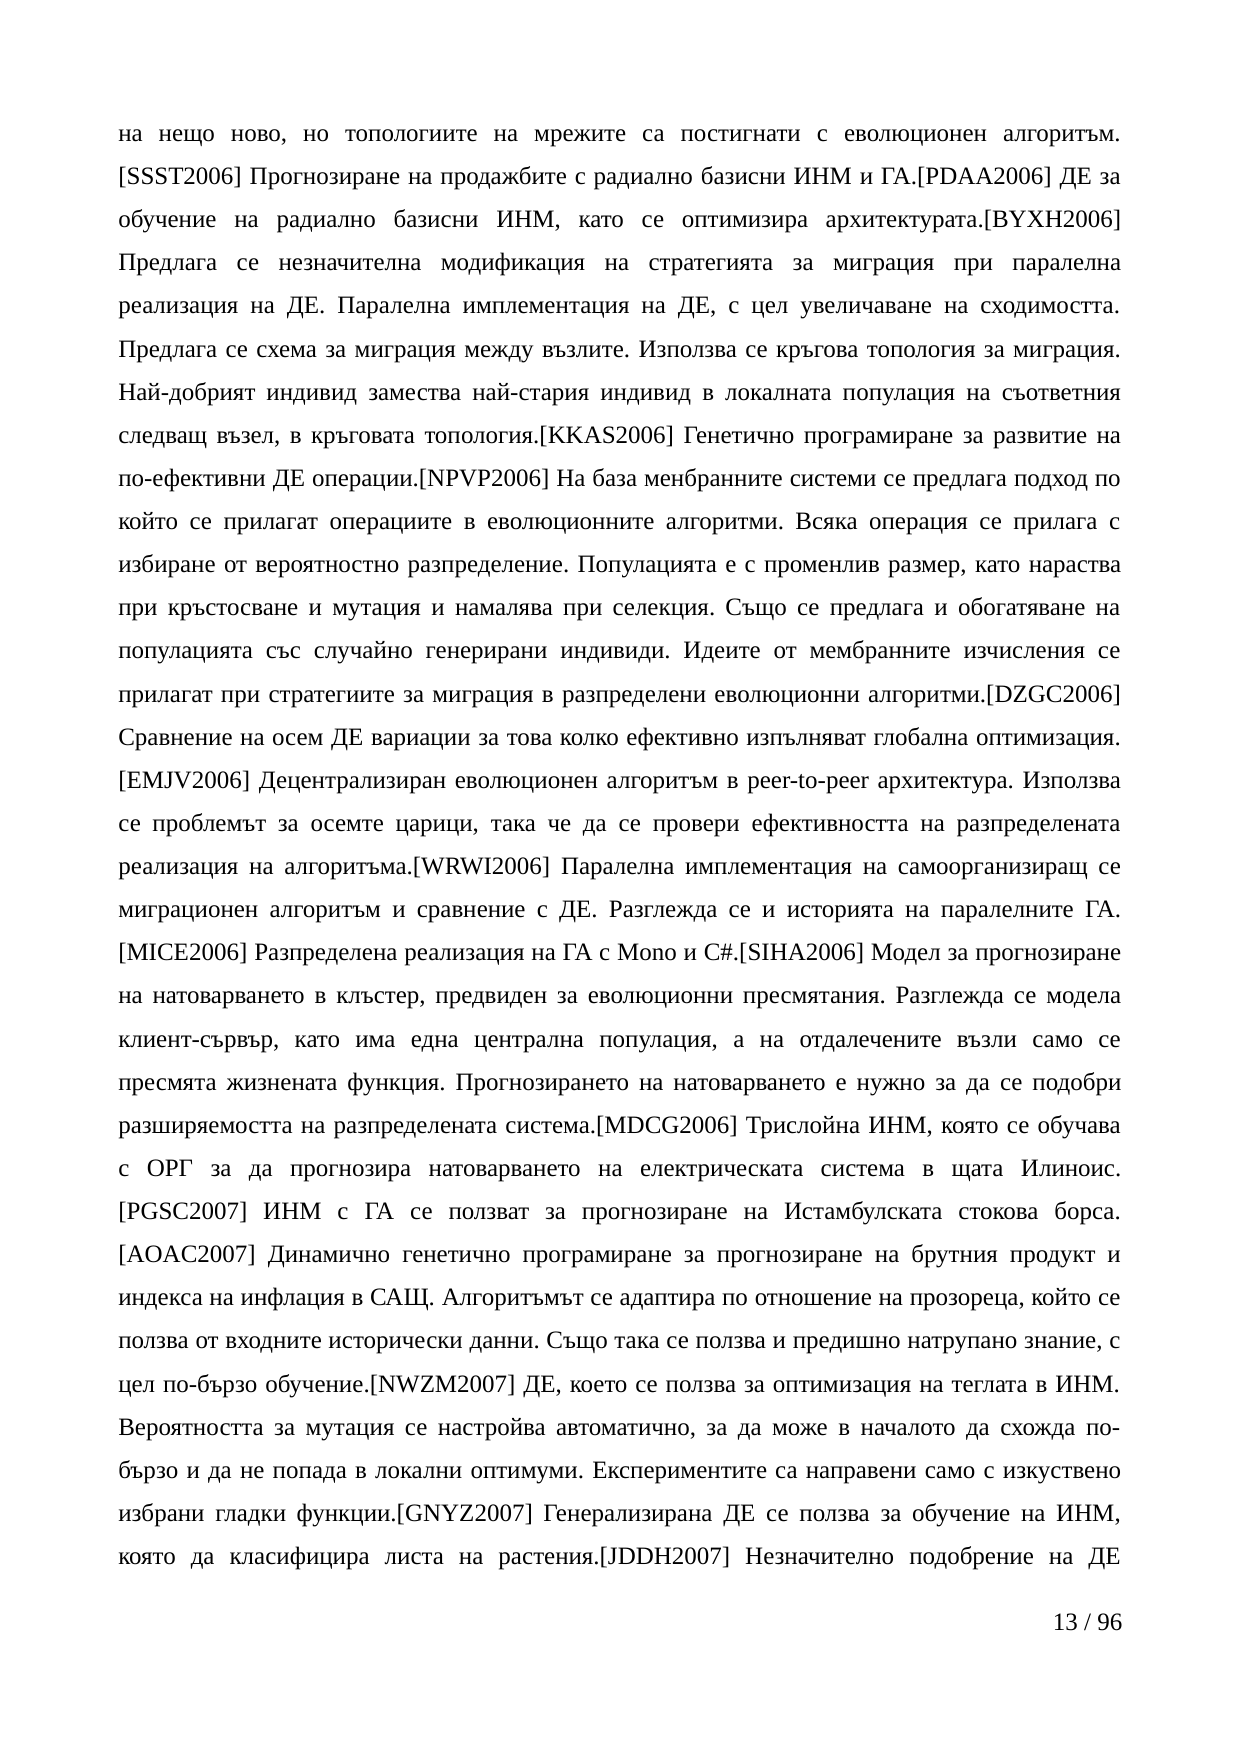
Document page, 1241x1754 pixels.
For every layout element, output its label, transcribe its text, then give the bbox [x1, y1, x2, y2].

text на нещо ново, но топологиите на мрежите са постигнати с еволюционен алгоритъм.[SSST2006] Прогнозиране на продажбите с радиално базисни ИНМ и ГА.[PDAA2006] ДЕ за обучение на радиално базисни ИНМ, като се оптимизира архитектурата.[BYXH2006] Предлага се незначителна модификация на стратегията за миграция при паралелна реализация на ДЕ. Паралелна имплементация на ДЕ, с цел увеличаване на сходимостта. Предлага се схема за миграция между възлите. Използва се кръгова топология за миграция. Най-добрият индивид замества най-стария индивид в локалната популация на съответния следващ възел, в кръговата топология.[KKAS2006] Генетично програмиране за развитие на по-ефективни ДЕ операции.[NPVP2006] На база менбранните системи се предлага подход по който се прилагат операциите в еволюционните алгоритми. Всяка операция се прилага с избиране от вероятностно разпределение. Популацията е с променлив размер, като нараства при кръстосване и мутация и намалява при селекция. Също се предлага и обогатяване на популацията със случайно генерирани индивиди. Идеите от мембранните изчисления се прилагат при стратегиите за миграция в разпределени еволюционни алгоритми.[DZGC2006] Сравнение на осем ДЕ вариации за това колко ефективно изпълняват глобална оптимизация.[EMJV2006] Децентрализиран еволюционен алгоритъм в peer-to-peer архитектура. Използва се проблемът за осемте царици, така че да се провери ефективността на разпределената реализация на алгоритъма.[WRWI2006] Паралелна имплементация на самоорганизиращ се миграционен алгоритъм и сравнение с ДЕ. Разглежда се и историята на паралелните ГА.[MICE2006] Разпределена реализация на ГА с Mono и C#.[SIHA2006] Модел за прогнозиране на натоварването в клъстер, предвиден за еволюционни пресмятания. Разглежда се модела клиент-сървър, като има една централна популация, а на отдалечените възли само се пресмята жизнената функция. Прогнозирането на натоварването е нужно за да се подобри разширяемостта на разпределената система.[MDCG2006] Трислойна ИНМ, която се обучава с ОРГ за да прогнозира натоварването на електрическата система в щата Илиноис.[PGSC2007] ИНМ с ГА се ползват за прогнозиране на Истамбулската стокова борса.[AOAC2007] Динамично генетично програмиране за прогнозиране на брутния продукт и индекса на инфлация в САЩ. Алгоритъмът се адаптира по отношение на прозореца, който се ползва от входните исторически данни. Също така се ползва и предишно натрупано знание, с цел по-бързо обучение.[NWZM2007] ДЕ, което се ползва за оптимизация на теглата в ИНМ. Вероятността за мутация се настройва автоматично, за да може в началото да схожда по-бързо и да не попада в локални оптимуми. Експериментите са направени само с изкуствено избрани гладки функции.[GNYZ2007] Генерализирана ДЕ се ползва за обучение на ИНМ, която да класифицира листа на растения.[JDDH2007] Незначително подобрение на ДЕ [118, 118, 1122, 1570]
